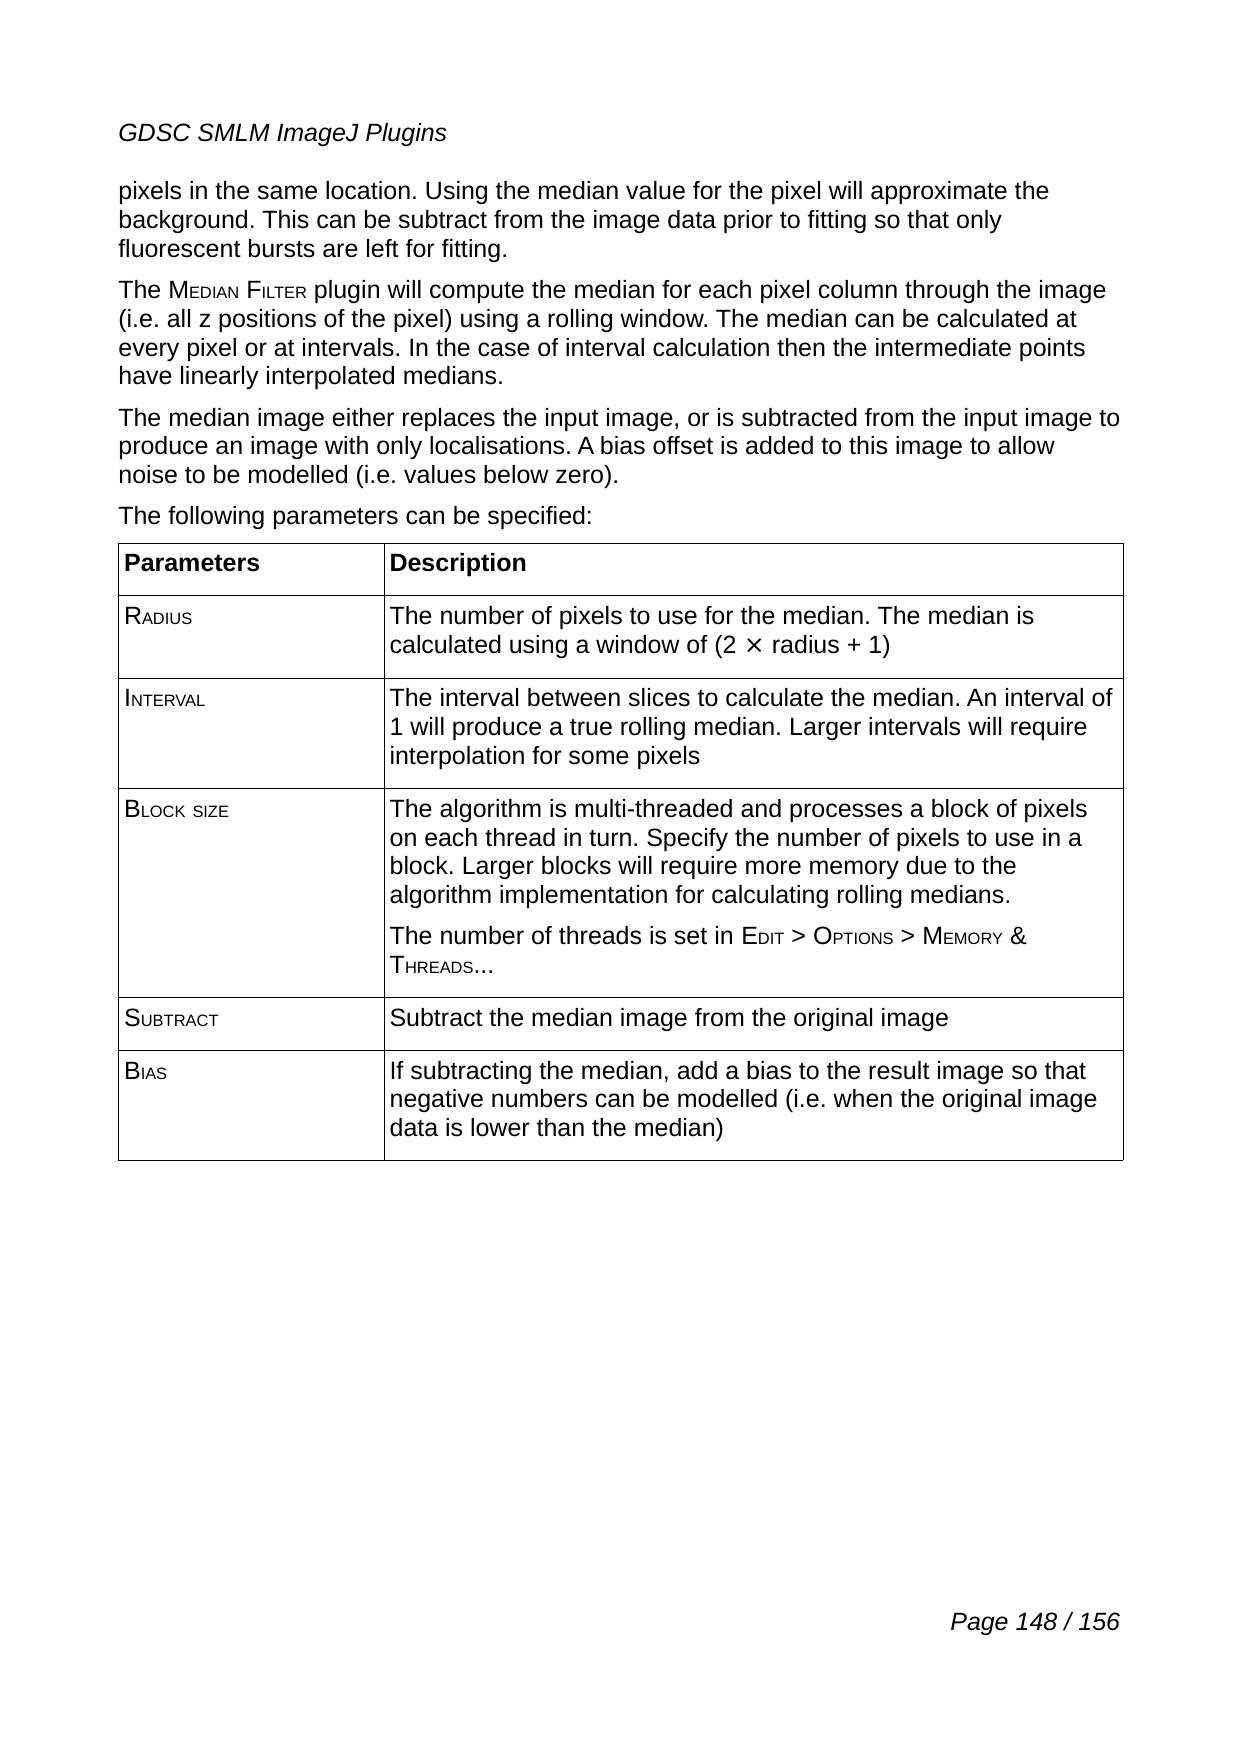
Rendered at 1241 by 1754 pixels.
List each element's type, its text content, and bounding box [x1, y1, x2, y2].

text pixels in the same location. Using the median value for the pixel will approximate the background. This can be subtract from the image data prior to fitting so that only fluorescent bursts are left for fitting. [118, 176, 1122, 263]
table_cell Bias [119, 1051, 384, 1160]
table_cell The interval between slices to calculate the median. An interval of 1 will produce a true rolling median. Larger intervals will require interpolation for some pixels [385, 679, 1123, 788]
table_header Parameters [119, 544, 384, 595]
text The median image either replaces the input image, or is subtracted from the input image to produce an image with only localisations. A bias offset is added to this image to allow noise to be modelled (i.e. values below zero). [118, 403, 1122, 489]
text The Median Filter plugin will compute the median for each pixel column through the image (i.e. all z positions of the pixel) using a rolling window. The median can be calculated at every pixel or at intervals. In the case of interval calculation then the intermediate points have linearly interpolated medians. [118, 275, 1122, 390]
table_cell Subtract [119, 998, 384, 1050]
table_header Description [385, 544, 1123, 595]
table_cell Block size [119, 789, 384, 997]
text The following parameters can be specified: [118, 501, 1122, 530]
table_cell Subtract the median image from the original image [385, 998, 1123, 1050]
table_cell Interval [119, 679, 384, 788]
table_cell The number of pixels to use for the median. The median is calculated using a window of (2 × radius + 1) [385, 596, 1123, 678]
table_cell If subtracting the median, add a bias to the result image so that negative numbers can be modelled (i.e. when the original image data is lower than the median) [385, 1051, 1123, 1160]
table_cell The algorithm is multi-threaded and processes a block of pixels on each thread in turn. Specify the number of pixels to use in a block. Larger blocks will require more memory due to the algorithm implementation for calculating rolling medians. The number of threads is set in Edit > Options > Memory & Threads... [385, 789, 1123, 997]
table_cell Radius [119, 596, 384, 678]
